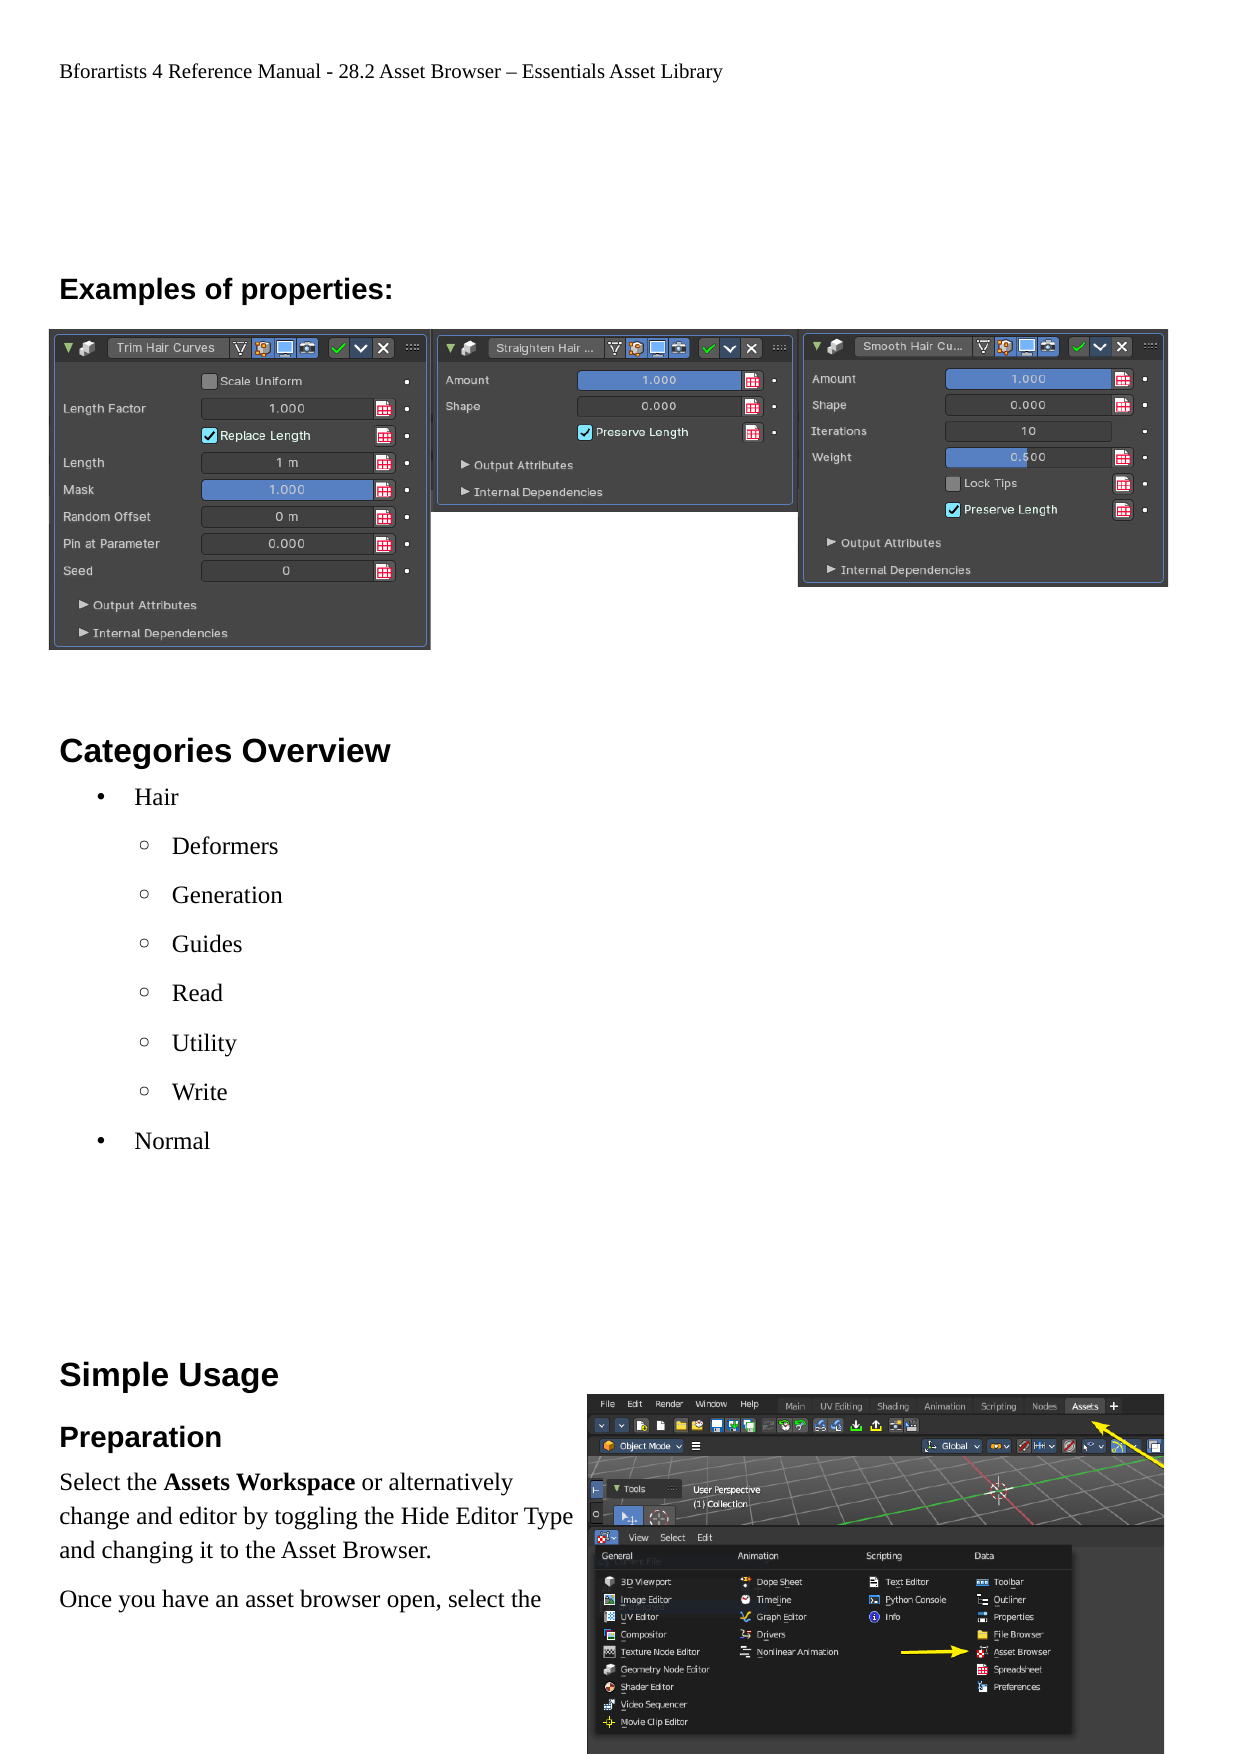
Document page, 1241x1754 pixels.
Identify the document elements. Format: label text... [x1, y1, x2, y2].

picture [48, 329, 1169, 650]
subtitle Examples of properties: [59, 272, 1181, 305]
picture [587, 1394, 1165, 1754]
list Read [134, 978, 1181, 1007]
list Guides [134, 929, 1181, 958]
subtitle Simple Usage [59, 1354, 1181, 1393]
list Write [134, 1077, 1181, 1105]
text Select the Assets Workspace or alternatively change and editor by toggling the Hide Editor Type and changing it to the Asset Browser. [59, 1467, 587, 1564]
subtitle Preparation [59, 1420, 587, 1454]
subtitle Categories Overview [3, 731, 1181, 770]
list Deformers [134, 831, 1181, 860]
list Generation [134, 880, 1181, 909]
text Once you have an asset browser open, select the [59, 1584, 587, 1613]
list Hair [97, 782, 1181, 811]
list Utility [134, 1028, 1181, 1056]
list Normal [97, 1126, 1181, 1154]
subtitle [1165, 1420, 1181, 1454]
